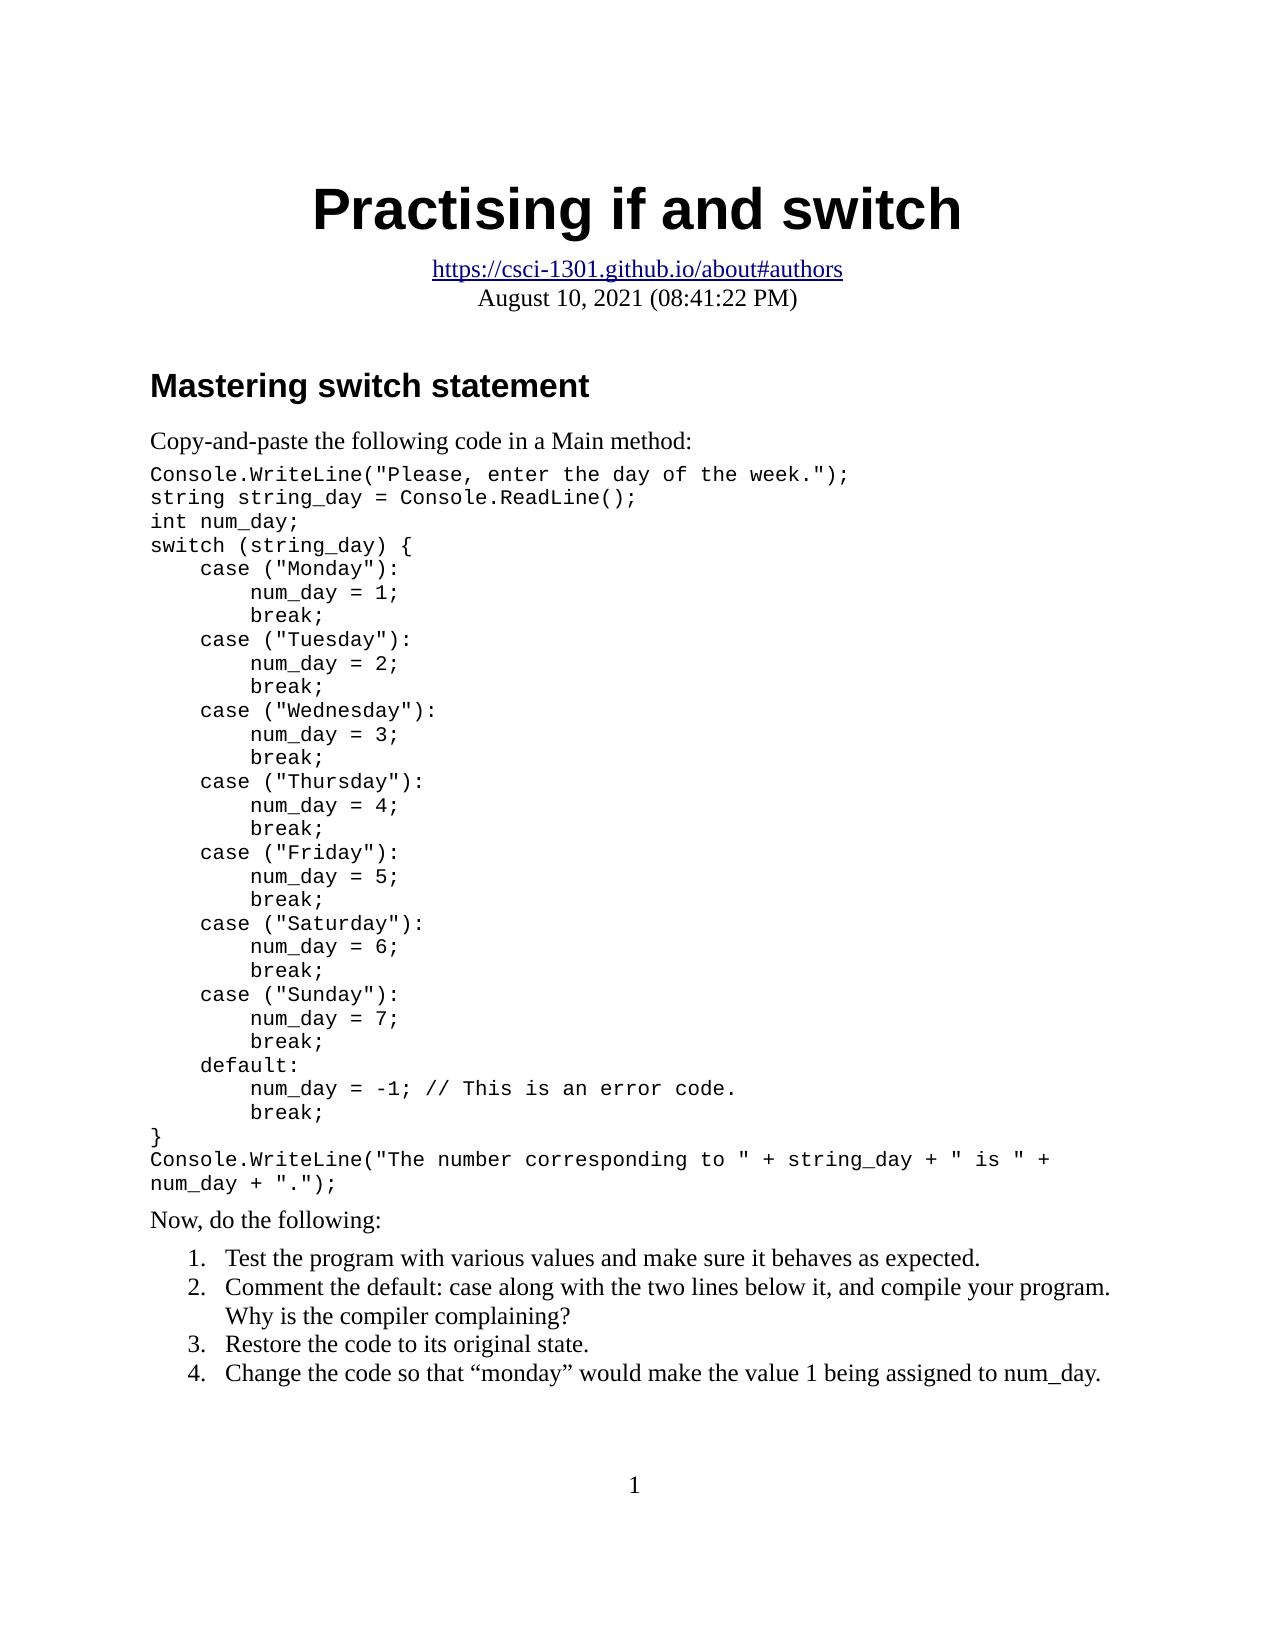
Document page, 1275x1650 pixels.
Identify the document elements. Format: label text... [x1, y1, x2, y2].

text Console.WriteLine("The number corresponding to " + string_day + " is " + num_day + "."); [150, 1149, 1125, 1197]
text break; [150, 606, 1125, 629]
text case ("Wednesday"): [150, 700, 1125, 724]
subtitle Mastering switch statement [150, 366, 1125, 404]
list Change the code so that “monday” would make the value 1 being assigned to num_day. [187, 1358, 1125, 1387]
text num_day = -1; // This is an error code. [150, 1078, 1125, 1102]
text break; [150, 960, 1125, 984]
title Practising if and switch [150, 175, 1125, 242]
text break; [150, 818, 1125, 842]
list Test the program with various values and make sure it behaves as expected. [187, 1243, 1125, 1272]
text break; [150, 1031, 1125, 1055]
text Copy-and-paste the following code in a Main method: [150, 426, 1125, 455]
text case ("Monday"): [150, 558, 1125, 582]
text case ("Sunday"): [150, 984, 1125, 1007]
text num_day = 7; [150, 1007, 1125, 1031]
list Comment the default: case along with the two lines below it, and compile your program. Why is the compiler complaining? [187, 1272, 1125, 1329]
text break; [150, 676, 1125, 700]
text case ("Thursday"): [150, 771, 1125, 795]
text break; [150, 889, 1125, 913]
text August 10, 2021 (08:41:22 PM) [150, 283, 1125, 312]
text https://csci-1301.github.io/about#authors [150, 254, 1125, 283]
text num_day = 3; [150, 724, 1125, 747]
text default: [150, 1055, 1125, 1078]
text num_day = 5; [150, 866, 1125, 889]
text int num_day; [150, 511, 1125, 534]
text } [150, 1126, 1125, 1149]
list Restore the code to its original state. [187, 1329, 1125, 1358]
text case ("Saturday"): [150, 913, 1125, 937]
text switch (string_day) { [150, 534, 1125, 558]
text case ("Tuesday"): [150, 629, 1125, 653]
text string string_day = Console.ReadLine(); [150, 487, 1125, 511]
text num_day = 1; [150, 582, 1125, 606]
text break; [150, 747, 1125, 771]
text Now, do the following: [150, 1206, 1125, 1234]
text num_day = 4; [150, 795, 1125, 818]
text break; [150, 1102, 1125, 1126]
text num_day = 6; [150, 937, 1125, 960]
text Console.WriteLine("Please, enter the day of the week."); [150, 464, 1125, 487]
text case ("Friday"): [150, 842, 1125, 866]
text num_day = 2; [150, 653, 1125, 676]
